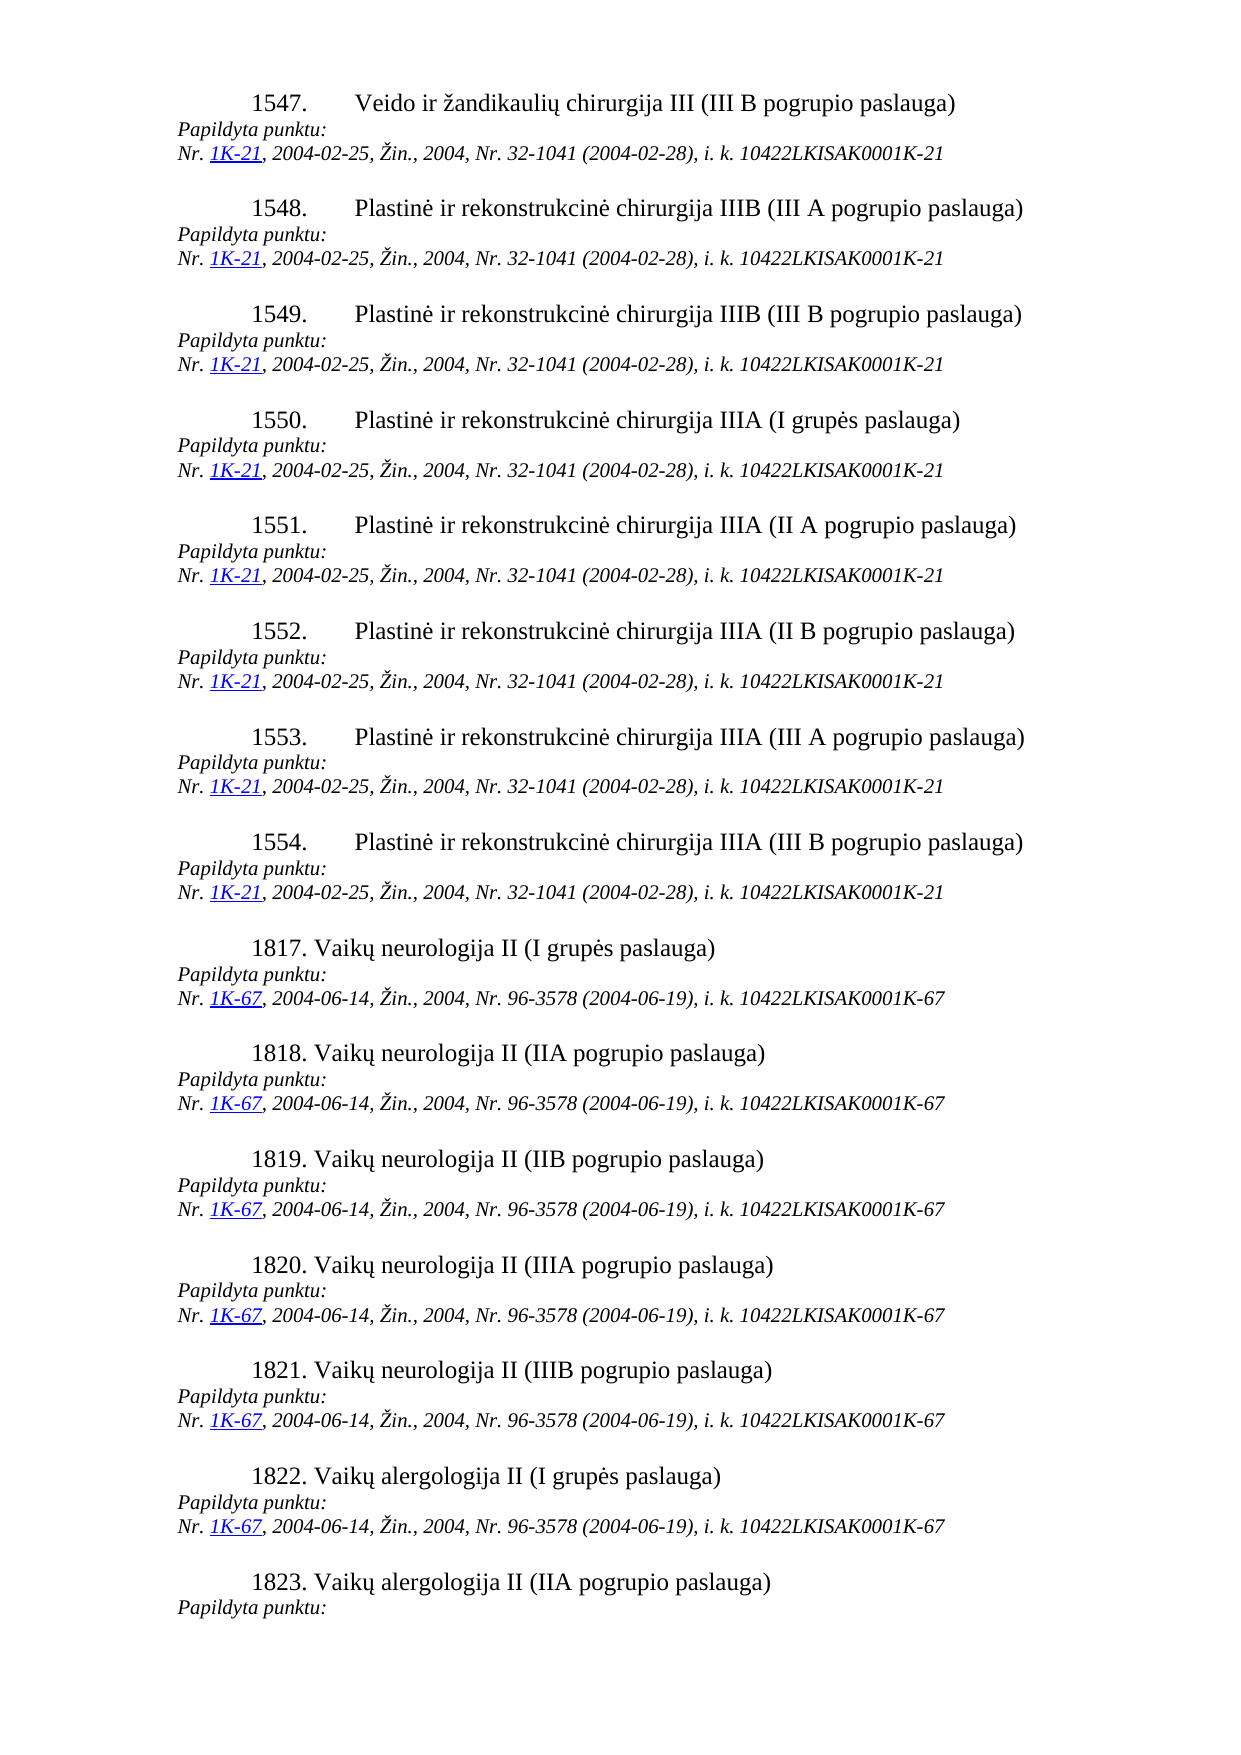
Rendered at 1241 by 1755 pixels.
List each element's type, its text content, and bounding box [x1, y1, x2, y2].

text Nr. 1K-67, 2004-06-14, Žin., 2004, Nr. 96-3578 (2004-06-19), i. k. 10422LKISAK0001K-67 [177, 1197, 1181, 1221]
text 1822. Vaikų alergologija II (I grupės paslauga) [177, 1461, 1181, 1490]
text Papildyta punktu: [177, 1173, 1181, 1197]
text 1547. Veido ir žandikaulių chirurgija III (III B pogrupio paslauga) [177, 88, 1181, 117]
text Nr. 1K-21, 2004-02-25, Žin., 2004, Nr. 32-1041 (2004-02-28), i. k. 10422LKISAK0001K-21 [177, 880, 1181, 904]
text Papildyta punktu: [177, 433, 1181, 457]
text 1818. Vaikų neurologija II (IIA pogrupio paslauga) [177, 1038, 1181, 1067]
text Papildyta punktu: [177, 750, 1181, 774]
text 1548. Plastinė ir rekonstrukcinė chirurgija IIIB (III A pogrupio paslauga) [177, 193, 1181, 222]
text Papildyta punktu: [177, 1067, 1181, 1091]
text Nr. 1K-21, 2004-02-25, Žin., 2004, Nr. 32-1041 (2004-02-28), i. k. 10422LKISAK0001K-21 [177, 141, 1181, 165]
text Papildyta punktu: [177, 856, 1181, 880]
text Nr. 1K-21, 2004-02-25, Žin., 2004, Nr. 32-1041 (2004-02-28), i. k. 10422LKISAK0001K-21 [177, 563, 1181, 587]
text Nr. 1K-67, 2004-06-14, Žin., 2004, Nr. 96-3578 (2004-06-19), i. k. 10422LKISAK0001K-67 [177, 986, 1181, 1010]
text Papildyta punktu: [177, 962, 1181, 986]
text Nr. 1K-67, 2004-06-14, Žin., 2004, Nr. 96-3578 (2004-06-19), i. k. 10422LKISAK0001K-67 [177, 1091, 1181, 1115]
text 1819. Vaikų neurologija II (IIB pogrupio paslauga) [177, 1144, 1181, 1173]
text 1821. Vaikų neurologija II (IIIB pogrupio paslauga) [177, 1355, 1181, 1384]
text 1823. Vaikų alergologija II (IIA pogrupio paslauga) [177, 1567, 1181, 1595]
text Papildyta punktu: [177, 539, 1181, 563]
text Papildyta punktu: [177, 1595, 1181, 1619]
text Papildyta punktu: [177, 117, 1181, 141]
text Papildyta punktu: [177, 1278, 1181, 1302]
text Papildyta punktu: [177, 328, 1181, 352]
text 1820. Vaikų neurologija II (IIIA pogrupio paslauga) [177, 1250, 1181, 1278]
text Nr. 1K-21, 2004-02-25, Žin., 2004, Nr. 32-1041 (2004-02-28), i. k. 10422LKISAK0001K-21 [177, 246, 1181, 270]
text Nr. 1K-21, 2004-02-25, Žin., 2004, Nr. 32-1041 (2004-02-28), i. k. 10422LKISAK0001K-21 [177, 352, 1181, 376]
text Papildyta punktu: [177, 222, 1181, 246]
text Papildyta punktu: [177, 1384, 1181, 1408]
text Nr. 1K-67, 2004-06-14, Žin., 2004, Nr. 96-3578 (2004-06-19), i. k. 10422LKISAK0001K-67 [177, 1302, 1181, 1327]
text 1550. Plastinė ir rekonstrukcinė chirurgija IIIA (I grupės paslauga) [177, 405, 1181, 433]
text 1552. Plastinė ir rekonstrukcinė chirurgija IIIA (II B pogrupio paslauga) [177, 616, 1181, 645]
text Nr. 1K-21, 2004-02-25, Žin., 2004, Nr. 32-1041 (2004-02-28), i. k. 10422LKISAK0001K-21 [177, 457, 1181, 482]
text Nr. 1K-67, 2004-06-14, Žin., 2004, Nr. 96-3578 (2004-06-19), i. k. 10422LKISAK0001K-67 [177, 1408, 1181, 1432]
text 1554. Plastinė ir rekonstrukcinė chirurgija IIIA (III B pogrupio paslauga) [177, 827, 1181, 856]
text 1549. Plastinė ir rekonstrukcinė chirurgija IIIB (III B pogrupio paslauga) [177, 299, 1181, 328]
text Nr. 1K-67, 2004-06-14, Žin., 2004, Nr. 96-3578 (2004-06-19), i. k. 10422LKISAK0001K-67 [177, 1514, 1181, 1538]
text 1553. Plastinė ir rekonstrukcinė chirurgija IIIA (III A pogrupio paslauga) [177, 722, 1181, 750]
text Papildyta punktu: [177, 645, 1181, 669]
text Nr. 1K-21, 2004-02-25, Žin., 2004, Nr. 32-1041 (2004-02-28), i. k. 10422LKISAK0001K-21 [177, 669, 1181, 693]
text Nr. 1K-21, 2004-02-25, Žin., 2004, Nr. 32-1041 (2004-02-28), i. k. 10422LKISAK0001K-21 [177, 774, 1181, 798]
text 1817. Vaikų neurologija II (I grupės paslauga) [177, 933, 1181, 962]
text Papildyta punktu: [177, 1490, 1181, 1514]
text 1551. Plastinė ir rekonstrukcinė chirurgija IIIA (II A pogrupio paslauga) [177, 510, 1181, 539]
